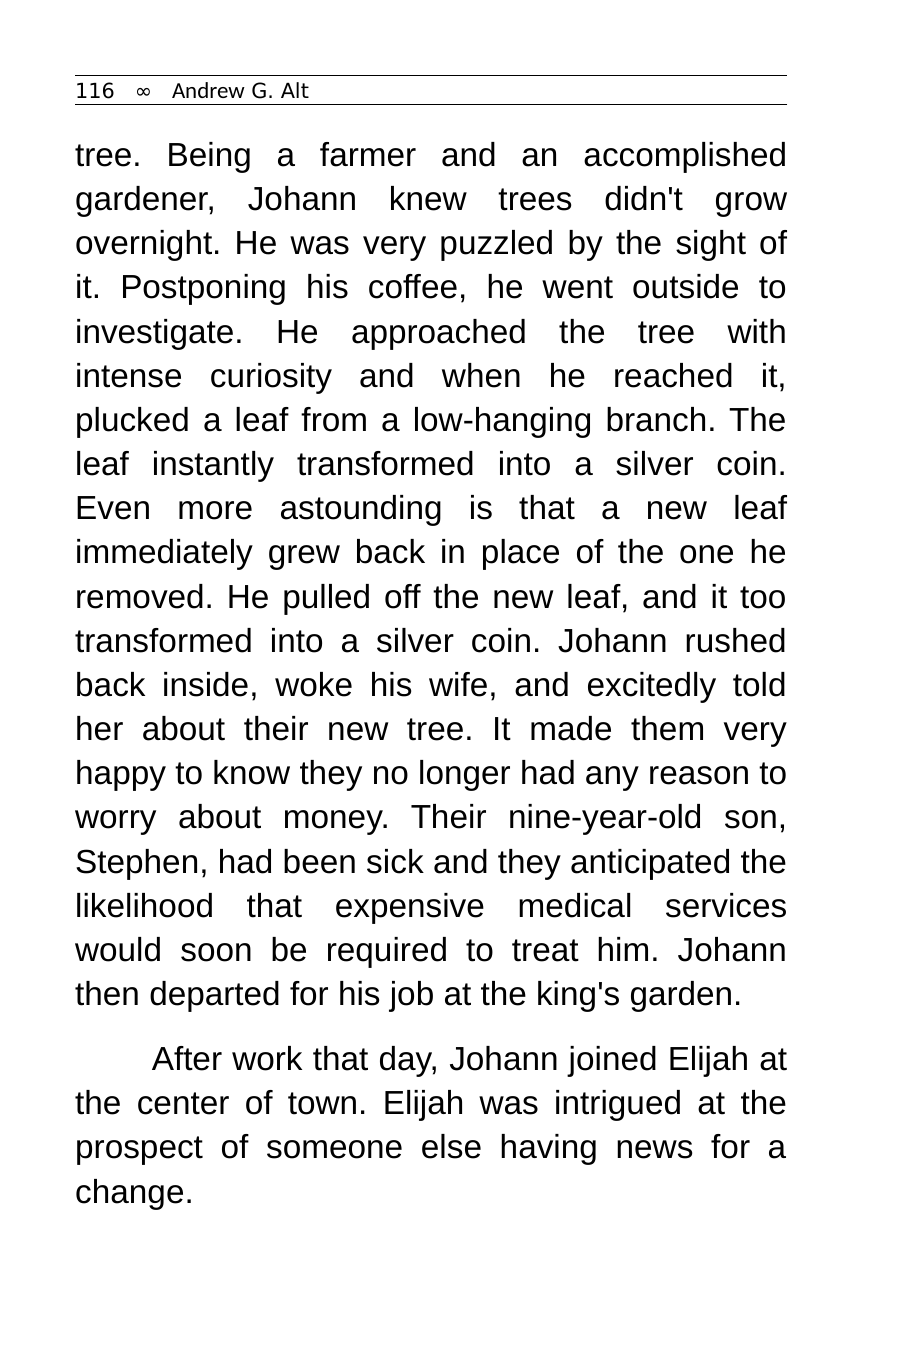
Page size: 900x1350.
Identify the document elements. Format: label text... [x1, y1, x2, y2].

text After work that day, Johann joined Elijah at the center of town. Elijah was intrigued at the prospect of someone else having news for a change. [75, 1039, 787, 1210]
text tree. Being a farmer and an accomplished gardener, Johann knew trees didn't grow overnight. He was very puzzled by the sight of it. Postponing his coffee, he went outside to investigate. He approached the tree with intense curiosity and when he reached it, plucked a leaf from a low-hanging branch. The leaf instantly transformed into a silver coin. Even more astounding is that a new leaf immediately grew back in place of the one he removed. He pulled off the new leaf, and it too transformed into a silver coin. Johann rushed back inside, woke his wife, and excitedly told her about their new tree. It made them very happy to know they no longer had any reason to worry about money. Their nine-year-old son, Stephen, had been sick and they anticipated the likelihood that expensive medical services would soon be required to treat him. Johann then departed for his job at the king's garden. [75, 135, 787, 1013]
